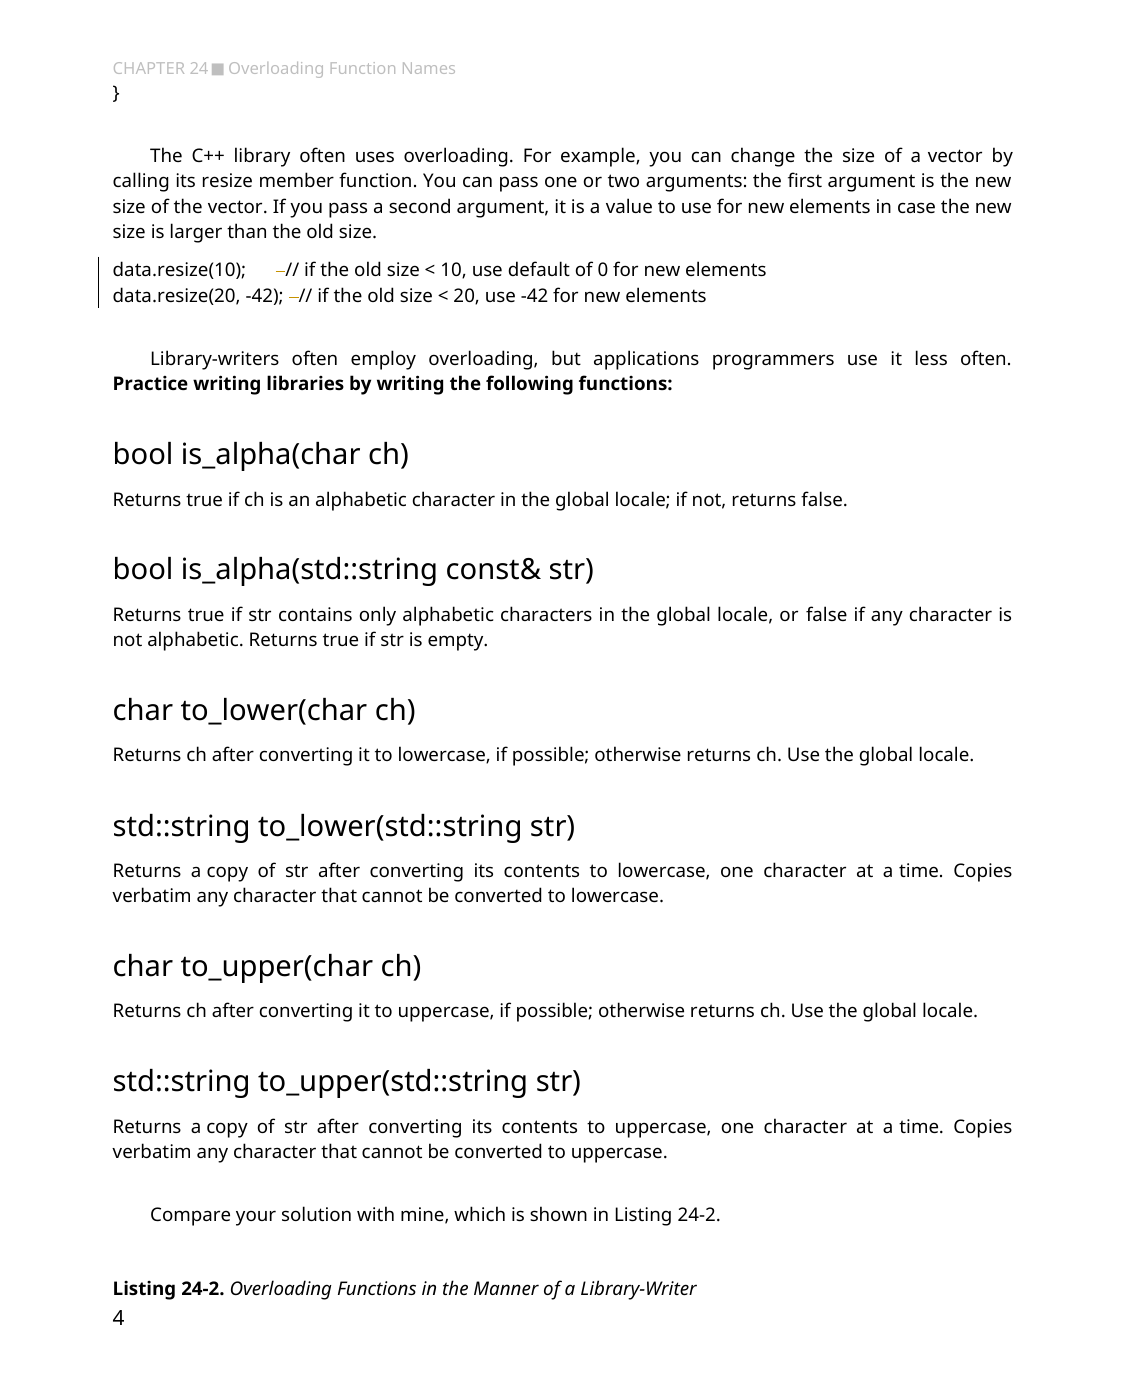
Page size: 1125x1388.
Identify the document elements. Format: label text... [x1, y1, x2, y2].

subtitle bool is_alpha(std::string const& str) [112, 549, 1012, 588]
text data.resize(20, -42); // if the old size < 20, use -42 for new elements [112, 282, 1012, 308]
text Listing 24-2. Overloading Functions in the Manner of a Library-Writer [112, 1275, 1012, 1300]
text Library-writers often employ overloading, but applications programmers use it less often. Practice writing libraries by writing the following functions: [112, 345, 1012, 396]
subtitle std::string to_upper(std::string str) [112, 1061, 1012, 1100]
text Compare your solution with mine, which is shown in Listing 24-2. [112, 1201, 1012, 1227]
text The C++ library often uses overloading. For example, you can change the size of a vector by calling its resize member function. You can pass one or two arguments: the first argument is the new size of the vector. If you pass a second argument, it is a value to use for new elements in case the new size is larger than the old size. [112, 142, 1012, 244]
text } [112, 79, 1012, 104]
subtitle bool is_alpha(char ch) [112, 434, 1012, 473]
text Returns true if str contains only alphabetic characters in the global locale, or false if any character is not alphabetic. Returns true if str is empty. [112, 601, 1012, 652]
text Returns ch after converting it to uppercase, if possible; otherwise returns ch. Use the global locale. [112, 998, 1012, 1023]
subtitle char to_lower(char ch) [112, 689, 1012, 729]
subtitle char to_upper(char ch) [112, 946, 1012, 985]
text Returns ch after converting it to lowercase, if possible; otherwise returns ch. Use the global locale. [112, 742, 1012, 767]
text data.resize(10); // if the old size < 10, use default of 0 for new elements [112, 257, 1012, 282]
text Returns a copy of str after converting its contents to uppercase, one character at a time. Copies verbatim any character that cannot be converted to uppercase. [112, 1113, 1012, 1164]
subtitle std::string to_lower(std::string str) [112, 805, 1012, 844]
text Returns true if ch is an alphabetic character in the global locale; if not, returns false. [112, 486, 1012, 511]
text Returns a copy of str after converting its contents to lowercase, one character at a time. Copies verbatim any character that cannot be converted to lowercase. [112, 857, 1012, 908]
